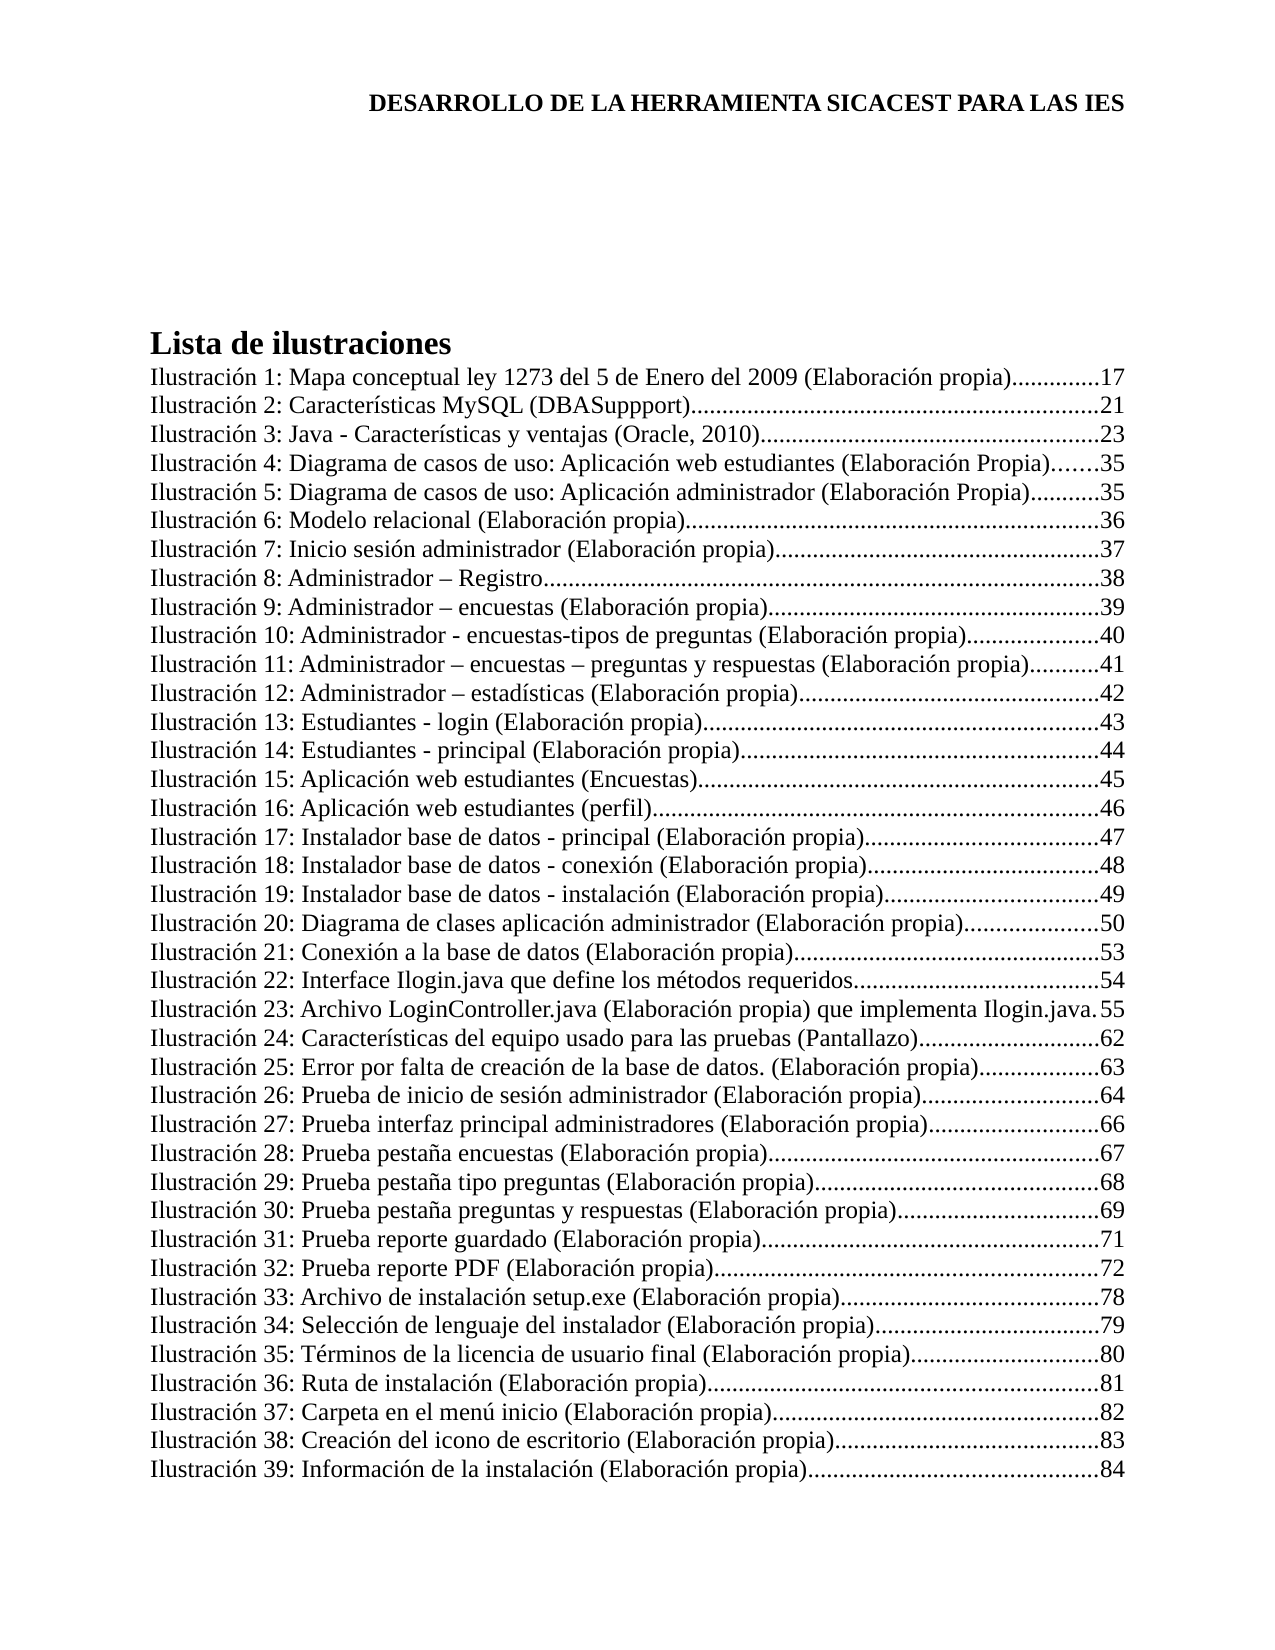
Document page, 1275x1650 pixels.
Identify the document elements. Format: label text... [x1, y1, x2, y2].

text Ilustración 7: Inicio sesión administrador (Elaboración propia) 37 [150, 534, 1125, 563]
text Ilustración 20: Diagrama de clases aplicación administrador (Elaboración propia) 50 [150, 908, 1125, 937]
text Ilustración 34: Selección de lenguaje del instalador (Elaboración propia) 79 [150, 1310, 1125, 1339]
text Ilustración 1: Mapa conceptual ley 1273 del 5 de Enero del 2009 (Elaboración propia) 17 [150, 362, 1125, 390]
text Ilustración 21: Conexión a la base de datos (Elaboración propia) 53 [150, 937, 1125, 965]
text Ilustración 15: Aplicación web estudiantes (Encuestas) 45 [150, 764, 1125, 793]
text Ilustración 31: Prueba reporte guardado (Elaboración propia) 71 [150, 1224, 1125, 1253]
text Ilustración 39: Información de la instalación (Elaboración propia) 84 [150, 1454, 1125, 1483]
text Ilustración 17: Instalador base de datos - principal (Elaboración propia) 47 [150, 822, 1125, 850]
text Ilustración 12: Administrador – estadísticas (Elaboración propia) 42 [150, 678, 1125, 707]
text Ilustración 5: Diagrama de casos de uso: Aplicación administrador (Elaboración Propia) 35 [150, 477, 1125, 505]
text Ilustración 2: Características MySQL (DBASuppport) 21 [150, 390, 1125, 419]
text Ilustración 24: Características del equipo usado para las pruebas (Pantallazo) 62 [150, 1023, 1125, 1052]
text Ilustración 8: Administrador – Registro 38 [150, 563, 1125, 592]
text Ilustración 14: Estudiantes - principal (Elaboración propia) 44 [150, 735, 1125, 764]
text Ilustración 25: Error por falta de creación de la base de datos. (Elaboración propia) 63 [150, 1052, 1125, 1080]
text Ilustración 3: Java - Características y ventajas (Oracle, 2010) 23 [150, 419, 1125, 448]
text Ilustración 9: Administrador – encuestas (Elaboración propia) 39 [150, 592, 1125, 620]
text Ilustración 36: Ruta de instalación (Elaboración propia) 81 [150, 1368, 1125, 1397]
text Ilustración 28: Prueba pestaña encuestas (Elaboración propia) 67 [150, 1138, 1125, 1167]
text Ilustración 30: Prueba pestaña preguntas y respuestas (Elaboración propia) 69 [150, 1195, 1125, 1224]
text Ilustración 37: Carpeta en el menú inicio (Elaboración propia) 82 [150, 1397, 1125, 1425]
text Ilustración 6: Modelo relacional (Elaboración propia) 36 [150, 505, 1125, 534]
text Ilustración 22: Interface Ilogin.java que define los métodos requeridos. 54 [150, 965, 1125, 994]
text Ilustración 13: Estudiantes - login (Elaboración propia) 43 [150, 707, 1125, 735]
text Ilustración 16: Aplicación web estudiantes (perfil) 46 [150, 793, 1125, 822]
text Ilustración 38: Creación del icono de escritorio (Elaboración propia) 83 [150, 1425, 1125, 1454]
text Ilustración 33: Archivo de instalación setup.exe (Elaboración propia) 78 [150, 1282, 1125, 1310]
text Ilustración 11: Administrador – encuestas – preguntas y respuestas (Elaboración propia) 41 [150, 649, 1125, 678]
text Ilustración 10: Administrador - encuestas-tipos de preguntas (Elaboración propia) 40 [150, 620, 1125, 649]
text Ilustración 26: Prueba de inicio de sesión administrador (Elaboración propia) 64 [150, 1080, 1125, 1109]
text Ilustración 18: Instalador base de datos - conexión (Elaboración propia) 48 [150, 850, 1125, 879]
text Ilustración 32: Prueba reporte PDF (Elaboración propia) 72 [150, 1253, 1125, 1282]
text Ilustración 19: Instalador base de datos - instalación (Elaboración propia) 49 [150, 879, 1125, 908]
text Ilustración 35: Términos de la licencia de usuario final (Elaboración propia) 80 [150, 1339, 1125, 1368]
text Ilustración 23: Archivo LoginController.java (Elaboración propia) que implementa Ilogin.java 55 [150, 994, 1125, 1023]
text Ilustración 27: Prueba interfaz principal administradores (Elaboración propia) 66 [150, 1109, 1125, 1138]
subtitle Lista de ilustraciones [150, 323, 1125, 362]
text Ilustración 29: Prueba pestaña tipo preguntas (Elaboración propia) 68 [150, 1167, 1125, 1195]
text Ilustración 4: Diagrama de casos de uso: Aplicación web estudiantes (Elaboración Propia) 35 [150, 448, 1125, 477]
